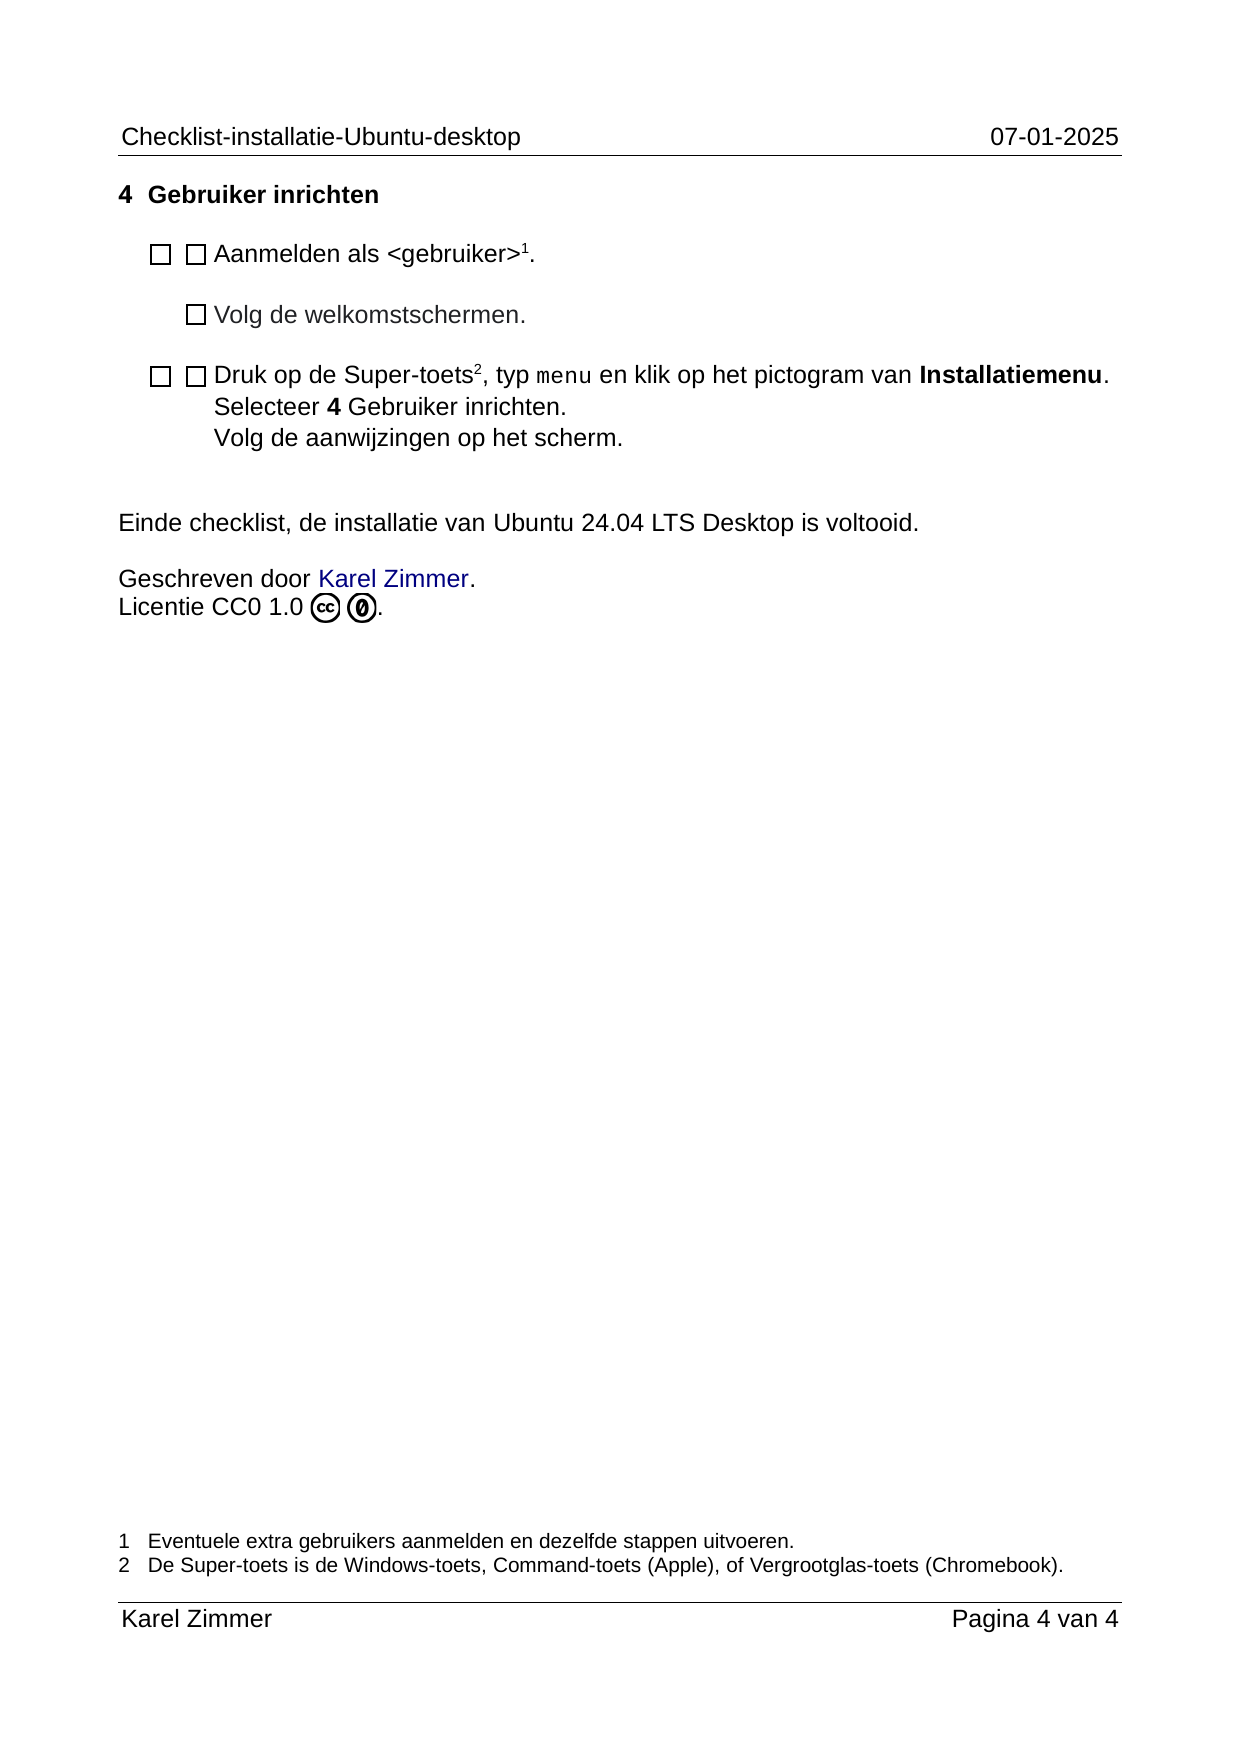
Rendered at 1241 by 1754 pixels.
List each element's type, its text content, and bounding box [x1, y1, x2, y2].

picture [347, 593, 377, 623]
table_cell [177, 360, 213, 392]
table_cell [177, 423, 213, 453]
table_header [177, 239, 213, 269]
table_cell [142, 300, 177, 330]
list Licentie CC0 1.0 [118, 593, 310, 622]
table_cell Druk op de Super-toets, typ menu en klik op het pictogram van Installatiemenu. [213, 360, 1122, 392]
table_cell [142, 330, 177, 360]
table_cell [142, 360, 177, 392]
table_cell [118, 300, 142, 330]
table_cell [142, 269, 177, 300]
list . [377, 593, 1122, 622]
list Geschreven door Karel Zimmer. [118, 565, 1122, 593]
table_header [142, 239, 177, 269]
table_cell [177, 330, 213, 360]
picture [310, 593, 340, 623]
table_cell [118, 360, 142, 392]
table_cell [118, 392, 142, 422]
table_cell [177, 300, 213, 330]
table_cell Volg de aanwijzingen op het scherm. [213, 423, 1122, 453]
table_cell [177, 269, 213, 300]
table_cell Selecteer 4 Gebruiker inrichten. [213, 392, 1122, 422]
table_header Aanmelden als <gebruiker>. [213, 239, 1122, 269]
table_cell [177, 392, 213, 422]
table_cell [118, 330, 142, 360]
table_cell [213, 269, 1122, 300]
text Einde checklist, de installatie van Ubuntu 24.04 LTS Desktop is voltooid. [118, 509, 1122, 537]
table_cell [142, 423, 177, 453]
table_cell [118, 423, 142, 453]
table_cell [118, 269, 142, 300]
table_header [118, 239, 142, 269]
table_cell Volg de welkomstschermen. [213, 300, 1122, 330]
table_cell [213, 330, 1122, 360]
table_cell [142, 392, 177, 422]
list Gebruiker inrichten [118, 177, 1122, 211]
